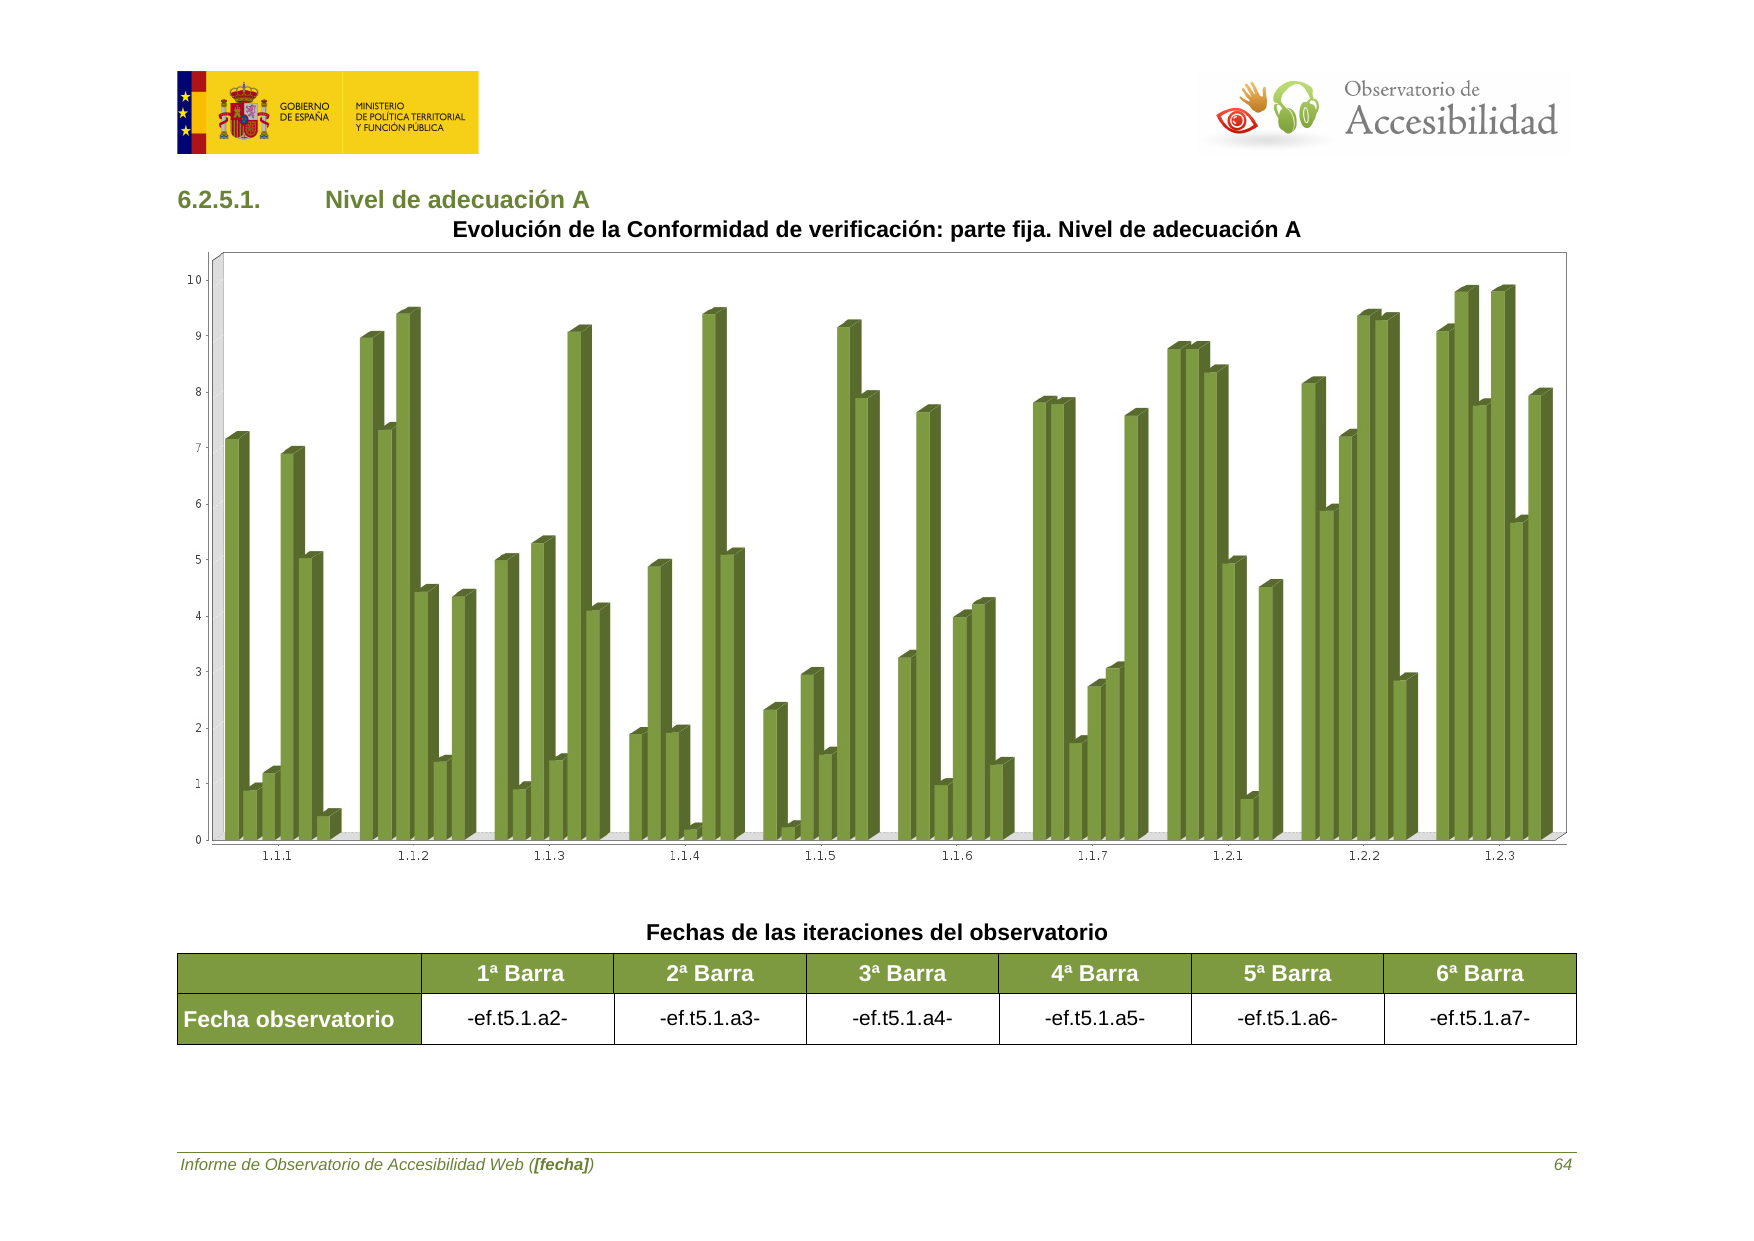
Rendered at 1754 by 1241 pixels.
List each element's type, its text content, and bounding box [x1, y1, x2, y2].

table_header 4ª Barra [999, 954, 1191, 993]
table_cell Fecha observatorio [178, 994, 421, 1044]
table_header 3ª Barra [807, 954, 998, 993]
subtitle Nivel de adecuación A [177, 185, 1577, 214]
text Fechas de las iteraciones del observatorio [177, 919, 1577, 945]
table_cell -ef.t5.1.a3- [615, 994, 806, 1044]
table_header 2ª Barra [614, 954, 806, 993]
table_cell -ef.t5.1.a6- [1192, 994, 1384, 1044]
text Evolución de la Conformidad de verificación: parte fija. Nivel de adecuación A [177, 216, 1577, 242]
picture [1196, 72, 1572, 154]
table_header 6ª Barra [1384, 954, 1576, 993]
table_cell -ef.t5.1.a5- [1000, 994, 1191, 1044]
picture [177, 242, 1577, 868]
table_header 1ª Barra [422, 954, 613, 993]
table_header [178, 954, 421, 993]
picture [177, 71, 479, 154]
table_cell -ef.t5.1.a7- [1385, 994, 1576, 1044]
table_cell -ef.t5.1.a4- [807, 994, 999, 1044]
table_cell -ef.t5.1.a2- [422, 994, 614, 1044]
table_header 5ª Barra [1192, 954, 1383, 993]
